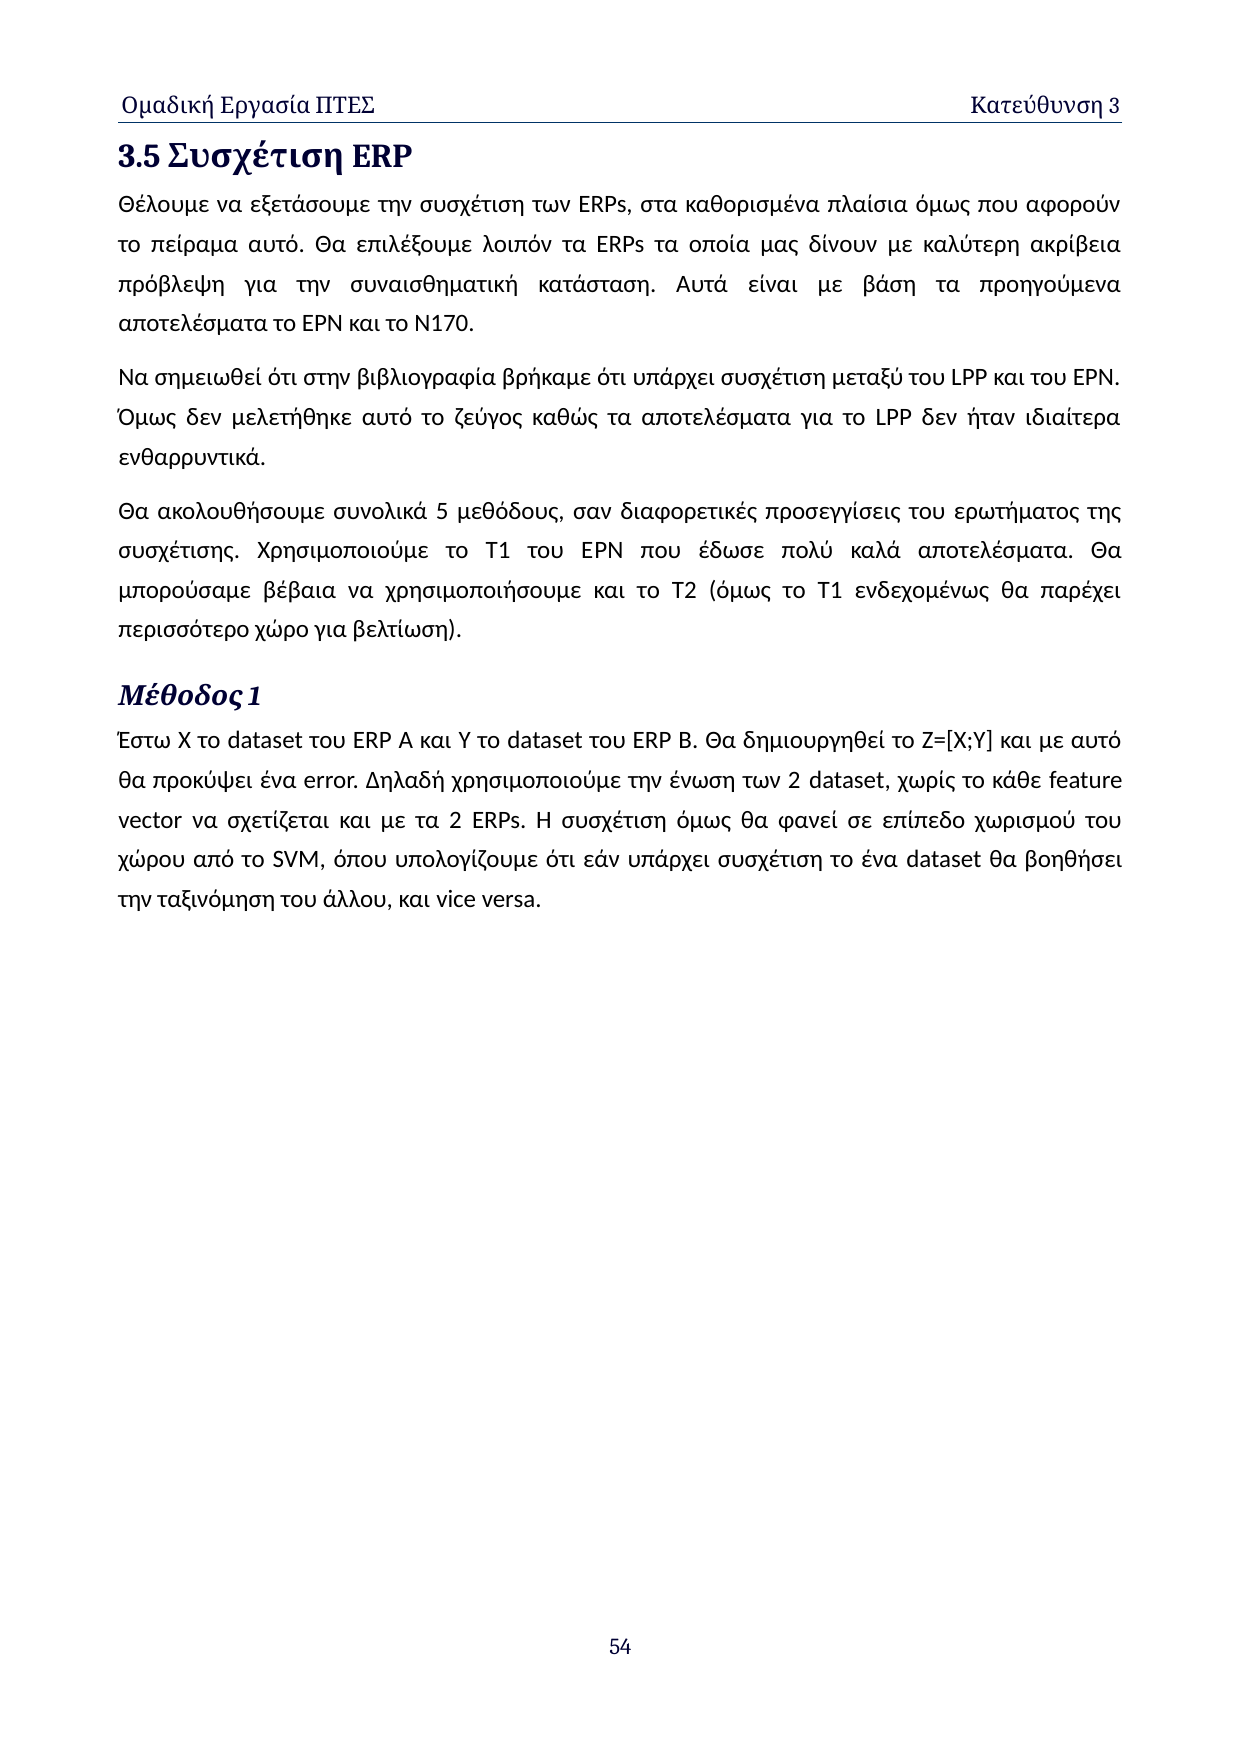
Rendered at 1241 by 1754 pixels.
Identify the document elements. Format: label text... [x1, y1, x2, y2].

subtitle Συσχέτιση ERP [118, 137, 1122, 176]
text Θέλουμε να εξετάσουμε την συσχέτιση των ERPs, στα καθορισμένα πλαίσια όμως που αφορούν το πείραμα αυτό. Θα επιλέξουμε λοιπόν τα ERPs τα οποία μας δίνουν με καλύτερη ακρίβεια πρόβλεψη για την συναισθηματική κατάσταση. Αυτά είναι με βάση τα προηγούμενα αποτελέσματα το EPN και το N170. [118, 188, 1122, 338]
text Έστω Χ το dataset του ΕRP A και Y το dataset του ΕRP Β. Θα δημιουργηθεί το Z=[X;Y] και με αυτό θα προκύψει ένα error. Δηλαδή χρησιμοποιούμε την ένωση των 2 dataset, χωρίς το κάθε feature vector να σχετίζεται και με τα 2 ERPs. Η συσχέτιση όμως θα φανεί σε επίπεδο χωρισμού του χώρου από το SVM, όπου υπολογίζουμε ότι εάν υπάρχει συσχέτιση το ένα dataset θα βοηθήσει την ταξινόμηση του άλλου, και vice versa. [118, 724, 1122, 913]
text Να σημειωθεί ότι στην βιβλιογραφία βρήκαμε ότι υπάρχει συσχέτιση μεταξύ του LPP και του EPN. Όμως δεν μελετήθηκε αυτό το ζεύγος καθώς τα αποτελέσματα για το LPP δεν ήταν ιδιαίτερα ενθαρρυντικά. [118, 361, 1122, 471]
text Θα ακολουθήσουμε συνολικά 5 μεθόδους, σαν διαφορετικές προσεγγίσεις του ερωτήματος της συσχέτισης. Χρησιμοποιούμε το Τ1 του ΕPN που έδωσε πολύ καλά αποτελέσματα. Θα μπορούσαμε βέβαια να χρησιμοποιήσουμε και το Τ2 (όμως το Τ1 ενδεχομένως θα παρέχει περισσότερο χώρο για βελτίωση). [118, 495, 1122, 644]
subtitle Μέθοδος 1 [118, 680, 1122, 712]
